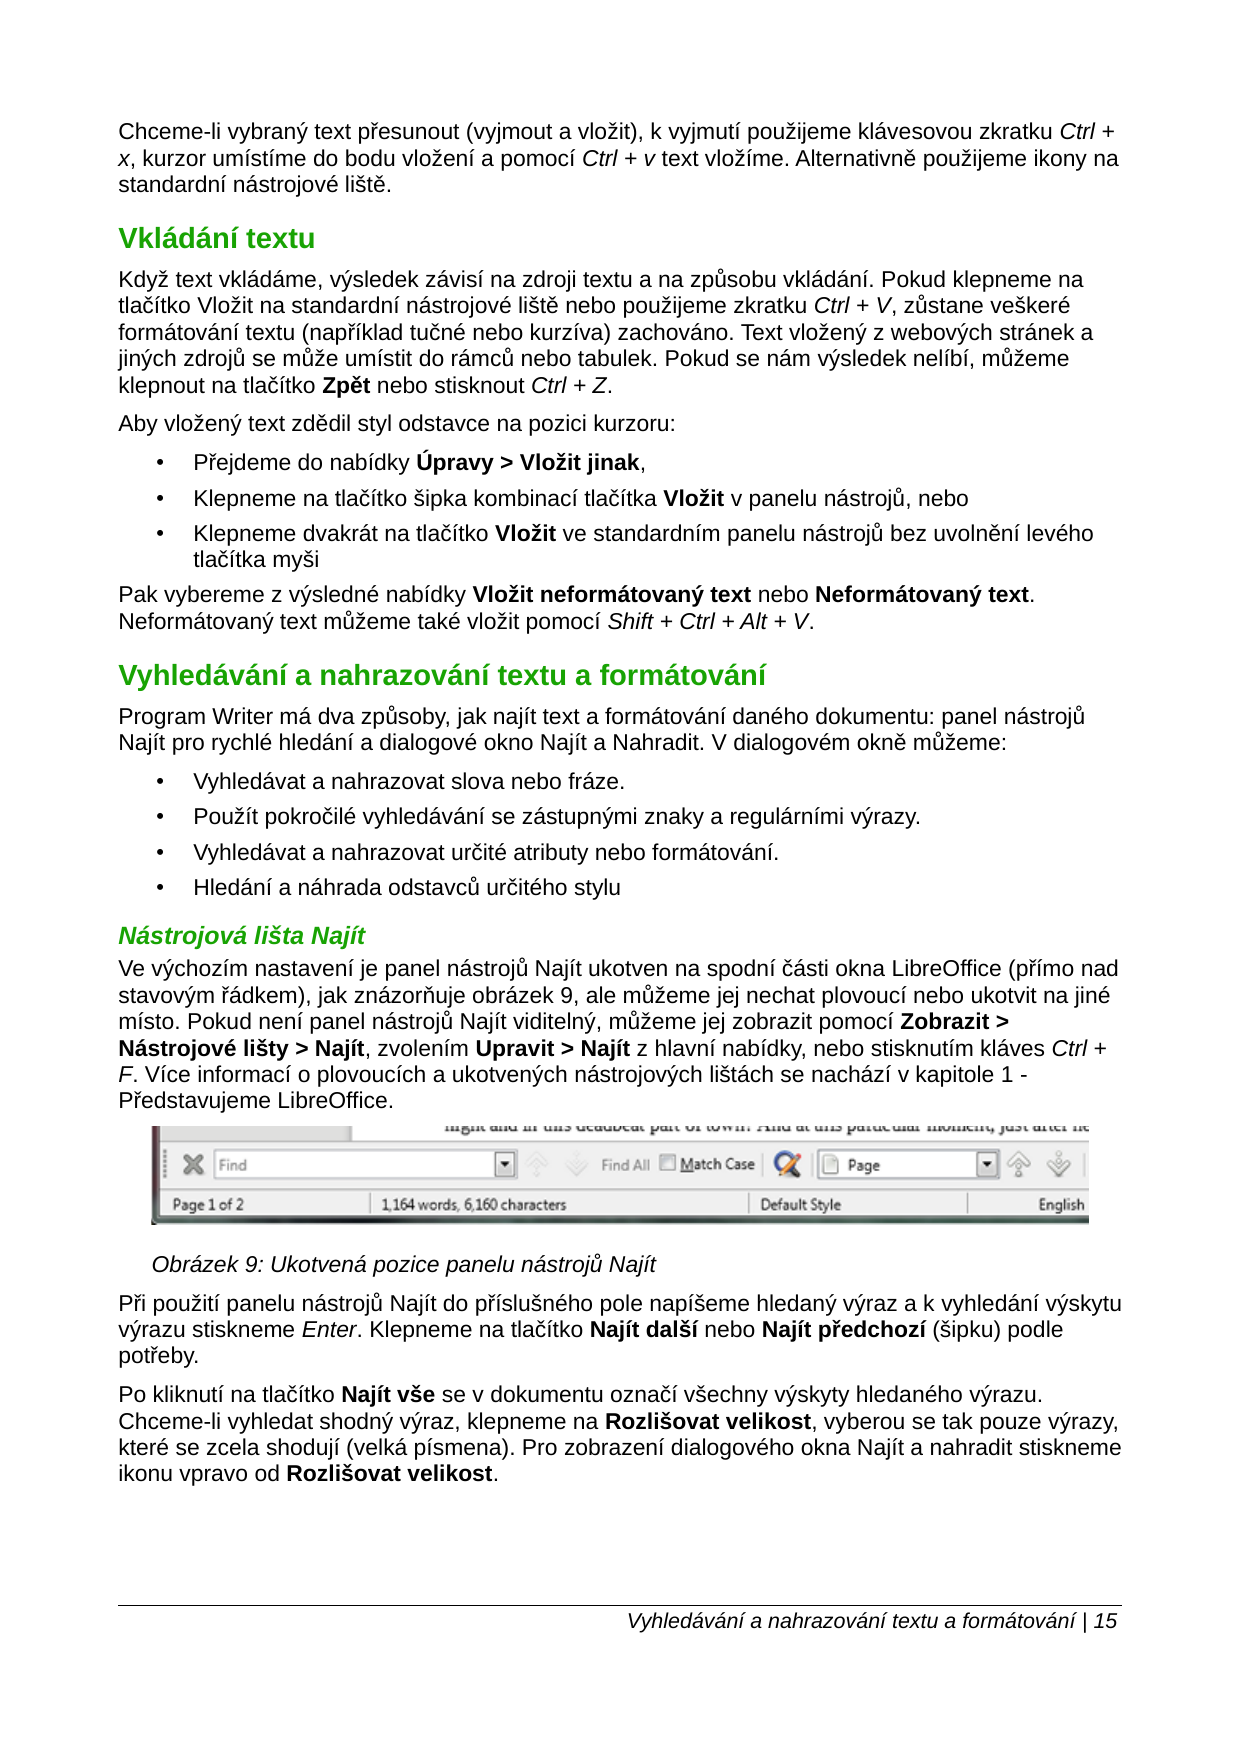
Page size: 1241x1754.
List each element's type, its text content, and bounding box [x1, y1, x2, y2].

list Klepneme na tlačítko šipka kombinací tlačítka Vložit v panelu nástrojů, nebo [156, 484, 1122, 511]
list Přejdeme do nabídky Úpravy > Vložit jinak, [156, 449, 1122, 476]
list Klepneme dvakrát na tlačítko Vložit ve standardním panelu nástrojů bez uvolnění levého tlačítka myši [156, 520, 1122, 572]
text Chceme-li vybraný text přesunout (vyjmout a vložit), k vyjmutí použijeme klávesovou zkratku Ctrl + x, kurzor umístíme do bodu vložení a pomocí Ctrl + v text vložíme. Alternativně použijeme ikony na standardní nástrojové liště. [118, 118, 1122, 197]
list Vyhledávat a nahrazovat slova nebo fráze. [156, 768, 1122, 794]
text Když text vkládáme, výsledek závisí na zdroji textu a na způsobu vkládání. Pokud klepneme na tlačítko Vložit na standardní nástrojové liště nebo použijeme zkratku Ctrl + V, zůstane veškeré formátování textu (například tučné nebo kurzíva) zachováno. Text vložený z webových stránek a jiných zdrojů se může umístit do rámců nebo tabulek. Pokud se nám výsledek nelíbí, můžeme klepnout na tlačítko Zpět nebo stisknout Ctrl + Z. [118, 266, 1122, 398]
list Použít pokročilé vyhledávání se zástupnými znaky a regulárními výrazy. [156, 803, 1122, 830]
list Vyhledávat a nahrazovat určité atributy nebo formátování. [156, 838, 1122, 865]
text Po kliknutí na tlačítko Najít vše se v dokumentu označí všechny výskyty hledaného výrazu. Chceme-li vyhledat shodný výraz, klepneme na Rozlišovat velikost, vyberou se tak pouze výrazy, které se zcela shodují (velká písmena). Pro zobrazení dialogového okna Najít a nahradit stiskneme ikonu vpravo od Rozlišovat velikost. [118, 1381, 1122, 1487]
list Aby vložený text zdědil styl odstavce na pozici kurzoru: [118, 410, 1122, 437]
text Při použití panelu nástrojů Najít do příslušného pole napíšeme hledaný výraz a k vyhledání výskytu výrazu stiskneme Enter. Klepneme na tlačítko Najít další nebo Najít předchozí (šipku) podle potřeby. [118, 1290, 1122, 1369]
subtitle Vkládání textu [118, 221, 1122, 254]
text Ve výchozím nastavení je panel nástrojů Najít ukotven na spodní části okna LibreOffice (přímo nad stavovým řádkem), jak znázorňuje obrázek 9, ale můžeme jej nechat plovoucí nebo ukotvit na jiné místo. Pokud není panel nástrojů Najít viditelný, můžeme jej zobrazit pomocí Zobrazit > Nástrojové lišty > Najít, zvolením Upravit > Najít z hlavní nabídky, nebo stisknutím kláves Ctrl + F. Více informací o plovoucích a ukotvených nástrojových lištách se nachází v kapitole 1 - Představujeme LibreOffice. [118, 955, 1122, 1113]
text Pak vybereme z výsledné nabídky Vložit neformátovaný text nebo Neformátovaný text. Neformátovaný text můžeme také vložit pomocí Shift + Ctrl + Alt + V. [118, 581, 1122, 634]
text Obrázek 9: Ukotvená pozice panelu nástrojů Najít [151, 1225, 1089, 1277]
picture [151, 1126, 1089, 1225]
subtitle Nástrojová lišta Najít [118, 921, 1122, 949]
text Program Writer má dva způsoby, jak najít text a formátování daného dokumentu: panel nástrojů Najít pro rychlé hledání a dialogové okno Najít a Nahradit. V dialogovém okně můžeme: [118, 703, 1122, 756]
list Hledání a náhrada odstavců určitého stylu [156, 874, 1122, 900]
subtitle Vyhledávání a nahrazování textu a formátování [118, 658, 1122, 691]
